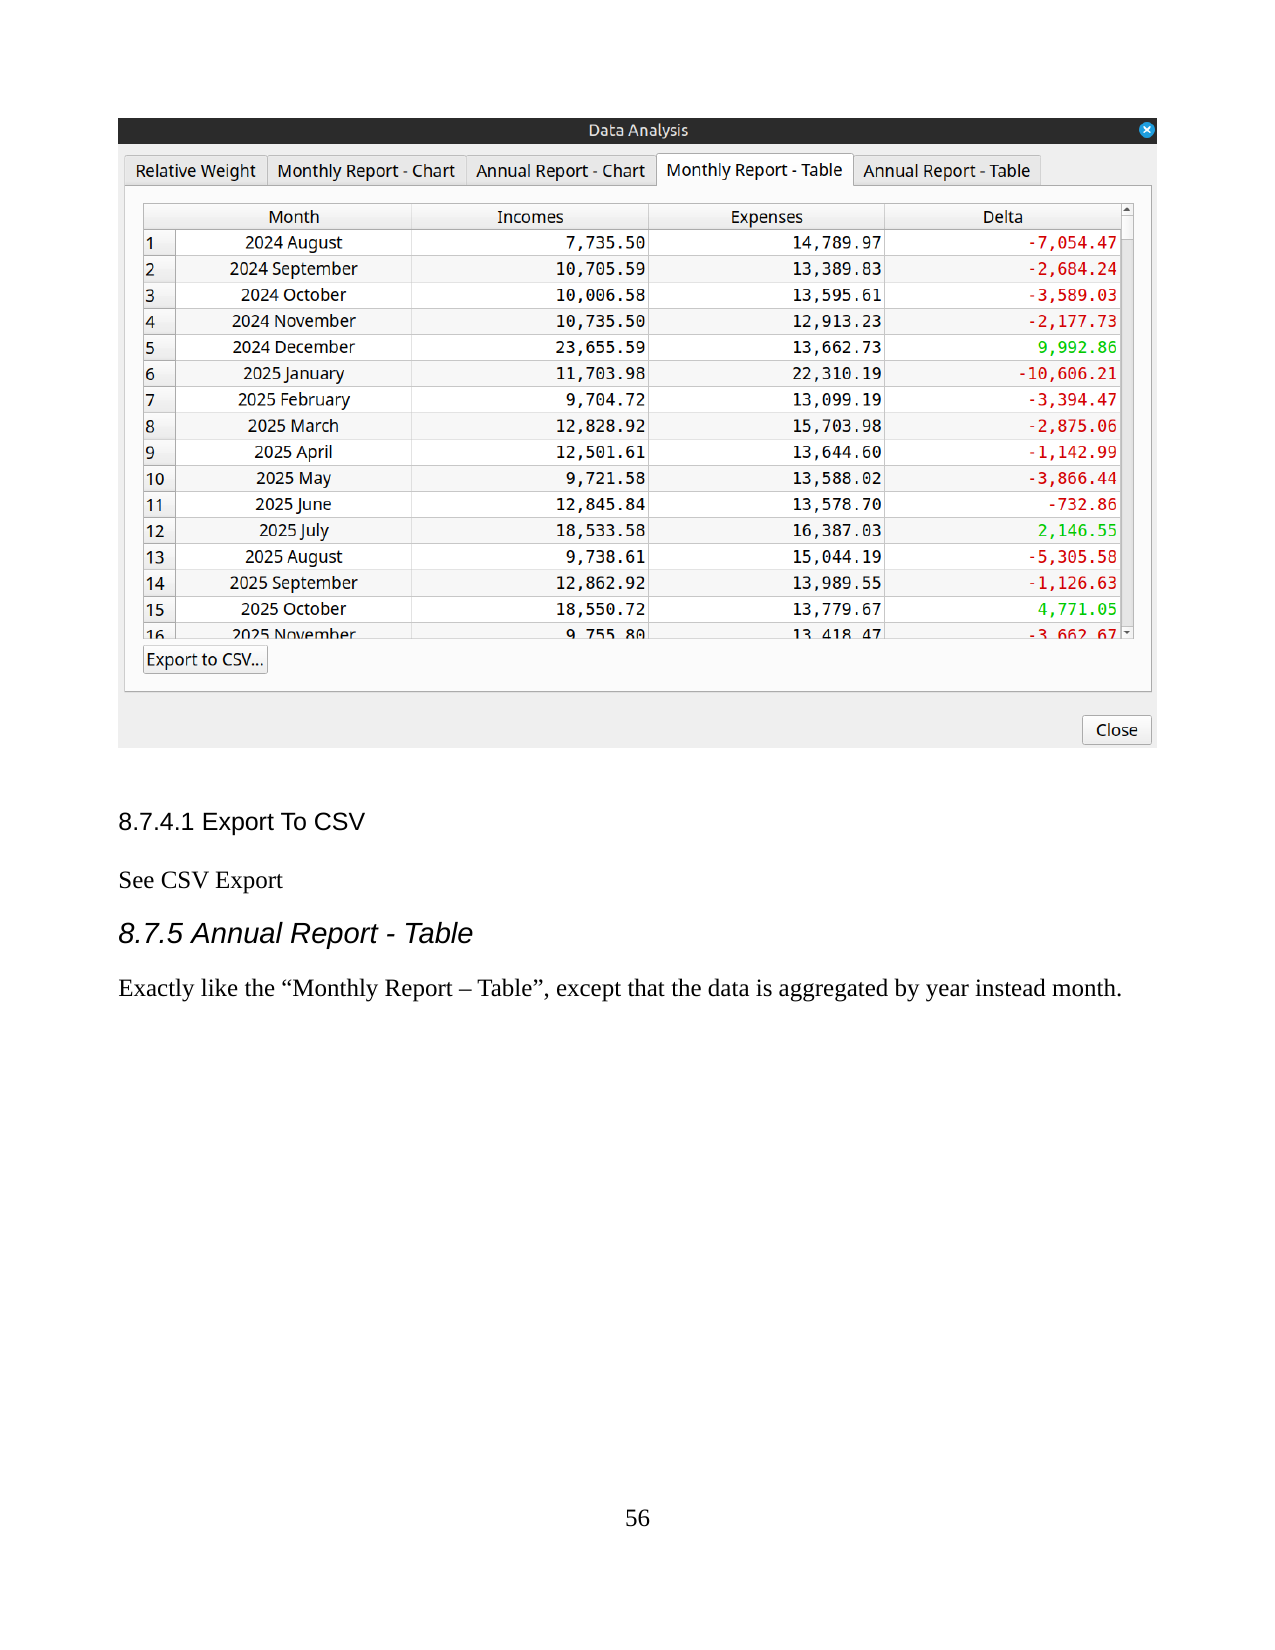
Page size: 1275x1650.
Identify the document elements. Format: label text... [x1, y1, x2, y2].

subtitle Annual Report - Table [118, 917, 1157, 950]
subtitle Export To CSV [118, 807, 1157, 835]
text See CSV Export [118, 865, 1157, 894]
picture [118, 118, 1157, 748]
text Exactly like the “Monthly Report – Table”, except that the data is aggregated by year instead month. [118, 973, 1157, 1001]
